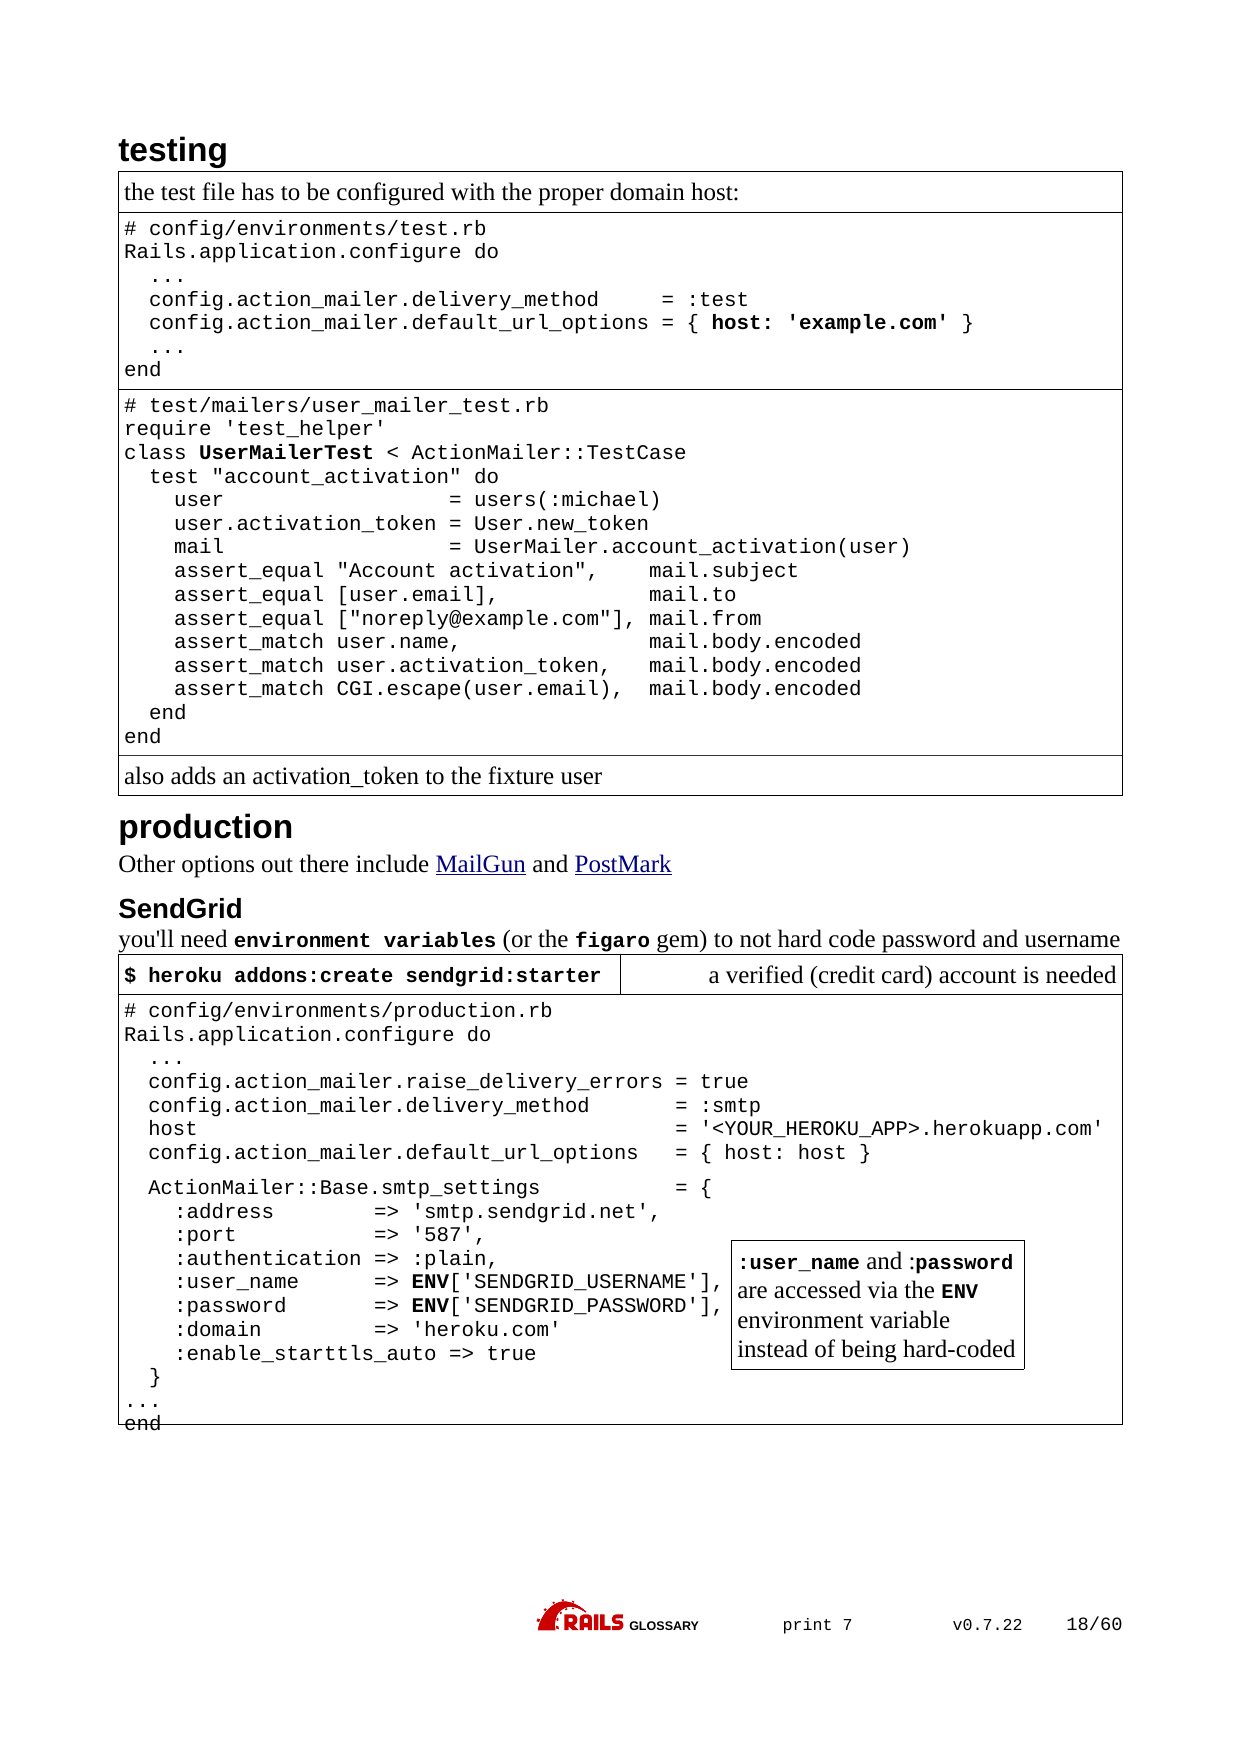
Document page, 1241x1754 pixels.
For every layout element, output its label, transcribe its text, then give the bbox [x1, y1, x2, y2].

table_cell also adds an activation_token to the fixture user [119, 756, 1122, 795]
table_header a verified (credit card) account is needed [621, 955, 1122, 994]
table_cell # config/environments/production.rb Rails.application.configure do ... config.action_mailer.raise_delivery_errors = true config.action_mailer.delivery_method = :smtp host = '<YOUR_HEROKU_APP>.herokuapp.com' config.action_mailer.default_url_options = { host: host } [119, 995, 1122, 1171]
subtitle testing [118, 130, 1122, 168]
subtitle production [118, 807, 1122, 846]
table_cell [1024, 1171, 1122, 1424]
table_cell [731, 1370, 1024, 1424]
table_cell ActionMailer::Base.smtp_settings = { :address => 'smtp.sendgrid.net', :port => '587', :authentication => :plain, :user_name => ENV['SENDGRID_USERNAME'], :password => ENV['SENDGRID_PASSWORD'], :domain => 'heroku.com' :enable_starttls_auto => true } ... end [119, 1171, 731, 1424]
table_cell # test/mailers/user_mailer_test.rb require 'test_helper' class UserMailerTest < ActionMailer::TestCase test "account_activation" do user = users(:michael) user.activation_token = User.new_token mail = UserMailer.account_activation(user) assert_equal "Account activation", mail.subject assert_equal [user.email], mail.to assert_equal ["noreply@example.com"], mail.from assert_match user.name, mail.body.encoded assert_match user.activation_token, mail.body.encoded assert_match CGI.escape(user.email), mail.body.encoded end end [119, 390, 1122, 755]
text you'll need environment variables (or the figaro gem) to not hard code password and username [118, 924, 1122, 954]
text Other options out there include MailGun and PostMark [118, 849, 1122, 878]
table_cell # config/environments/test.rb Rails.application.configure do ... config.action_mailer.delivery_method = :test config.action_mailer.default_url_options = { host: 'example.com' } ... end [119, 213, 1122, 389]
subtitle SendGrid [118, 892, 1122, 924]
table_header $ heroku addons:create sendgrid:starter [119, 955, 620, 994]
table_cell [731, 1171, 1024, 1240]
table_cell :user_name and :password are accessed via the ENV environment variable instead of being hard-coded [732, 1241, 1024, 1368]
table_header the test file has to be configured with the proper domain host: [119, 172, 1122, 212]
